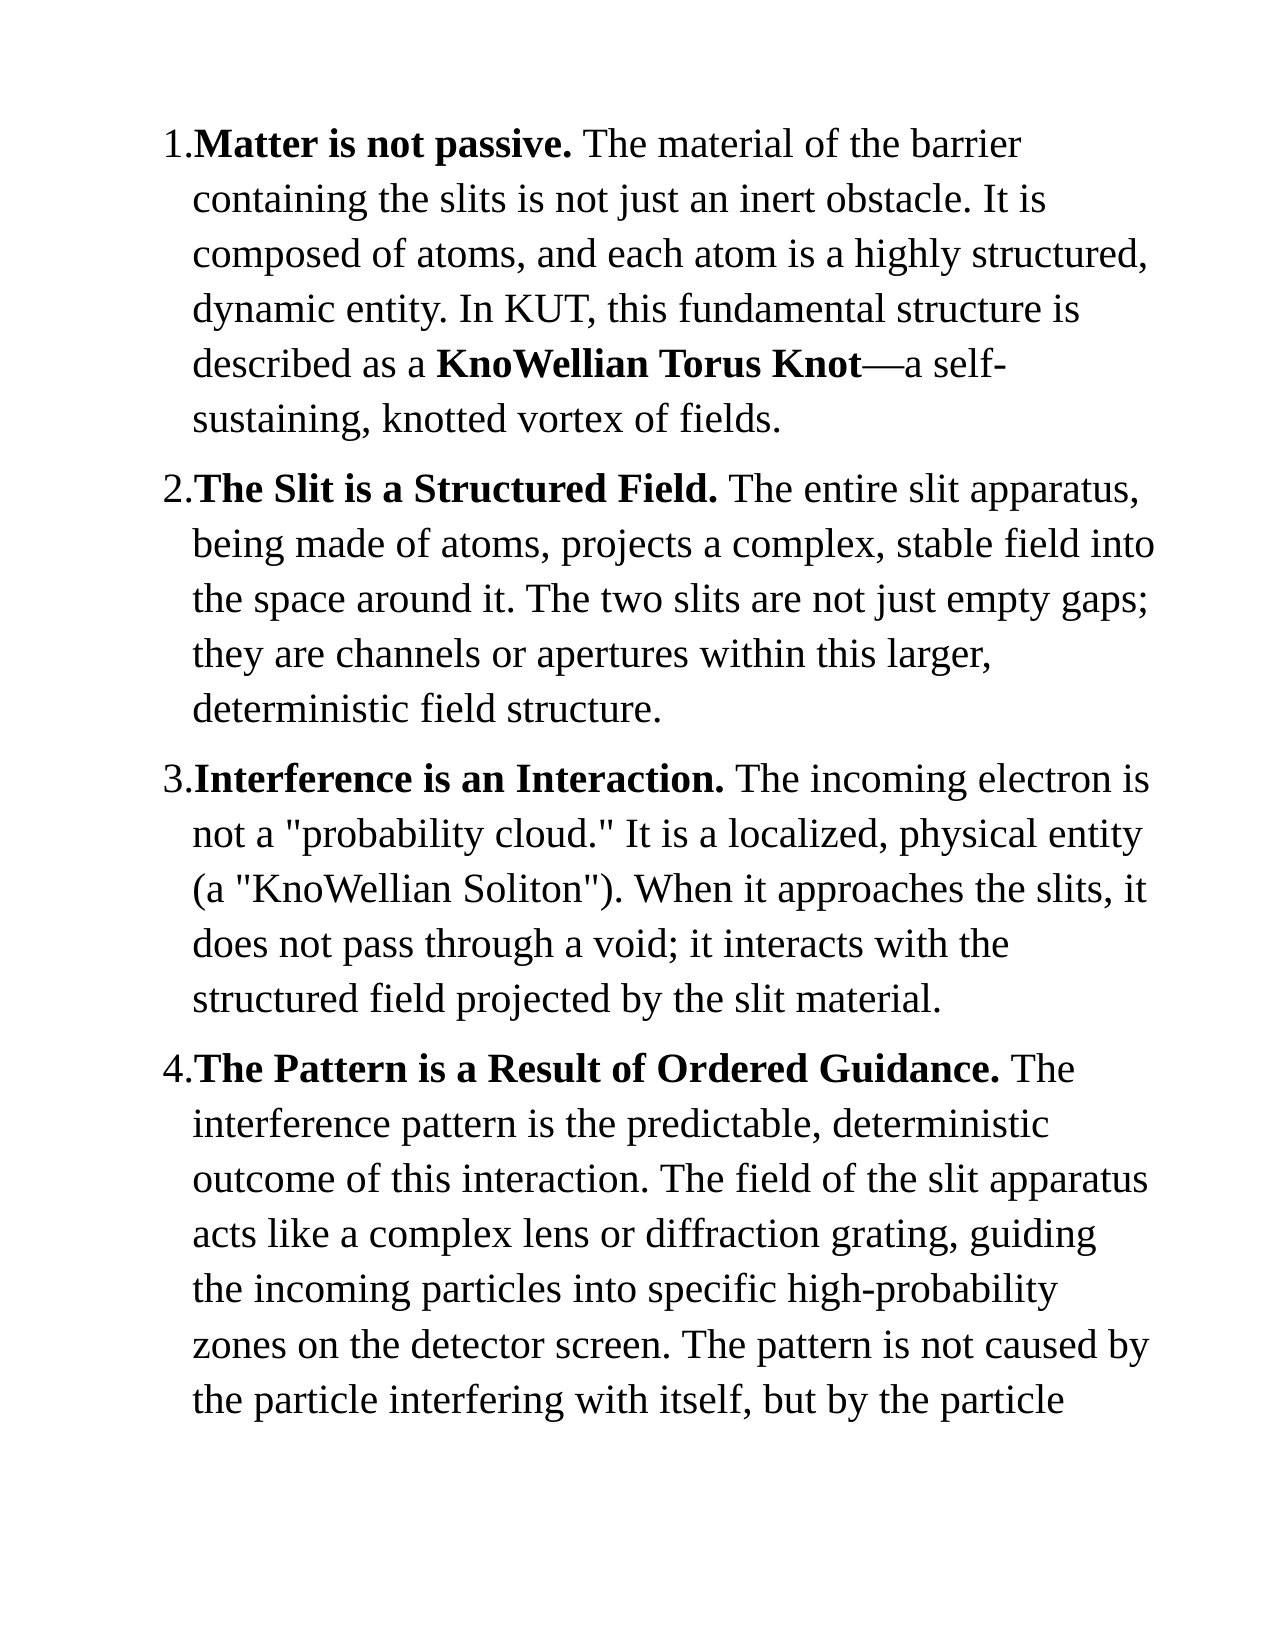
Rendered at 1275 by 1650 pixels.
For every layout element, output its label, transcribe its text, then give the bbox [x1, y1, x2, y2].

list The Slit is a Structured Field. The entire slit apparatus, being made of atoms, projects a complex, stable field into the space around it. The two slits are not just empty gaps; they are channels or apertures within this larger, deterministic field structure. [162, 463, 1157, 732]
list The Pattern is a Result of Ordered Guidance. The interference pattern is the predictable, deterministic outcome of this interaction. The field of the slit apparatus acts like a complex lens or diffraction grating, guiding the incoming particles into specific high-probability zones on the detector screen. The pattern is not caused by the particle interfering with itself, but by the particle [162, 1043, 1157, 1422]
list Matter is not passive. The material of the barrier containing the slits is not just an inert obstacle. It is composed of atoms, and each atom is a highly structured, dynamic entity. In KUT, this fundamental structure is described as a KnoWellian Torus Knot—a self-sustaining, knotted vortex of fields. [162, 118, 1157, 442]
list Interference is an Interaction. The incoming electron is not a "probability cloud." It is a localized, physical entity (a "KnoWellian Soliton"). When it approaches the slits, it does not pass through a void; it interacts with the structured field projected by the slit material. [162, 753, 1157, 1022]
